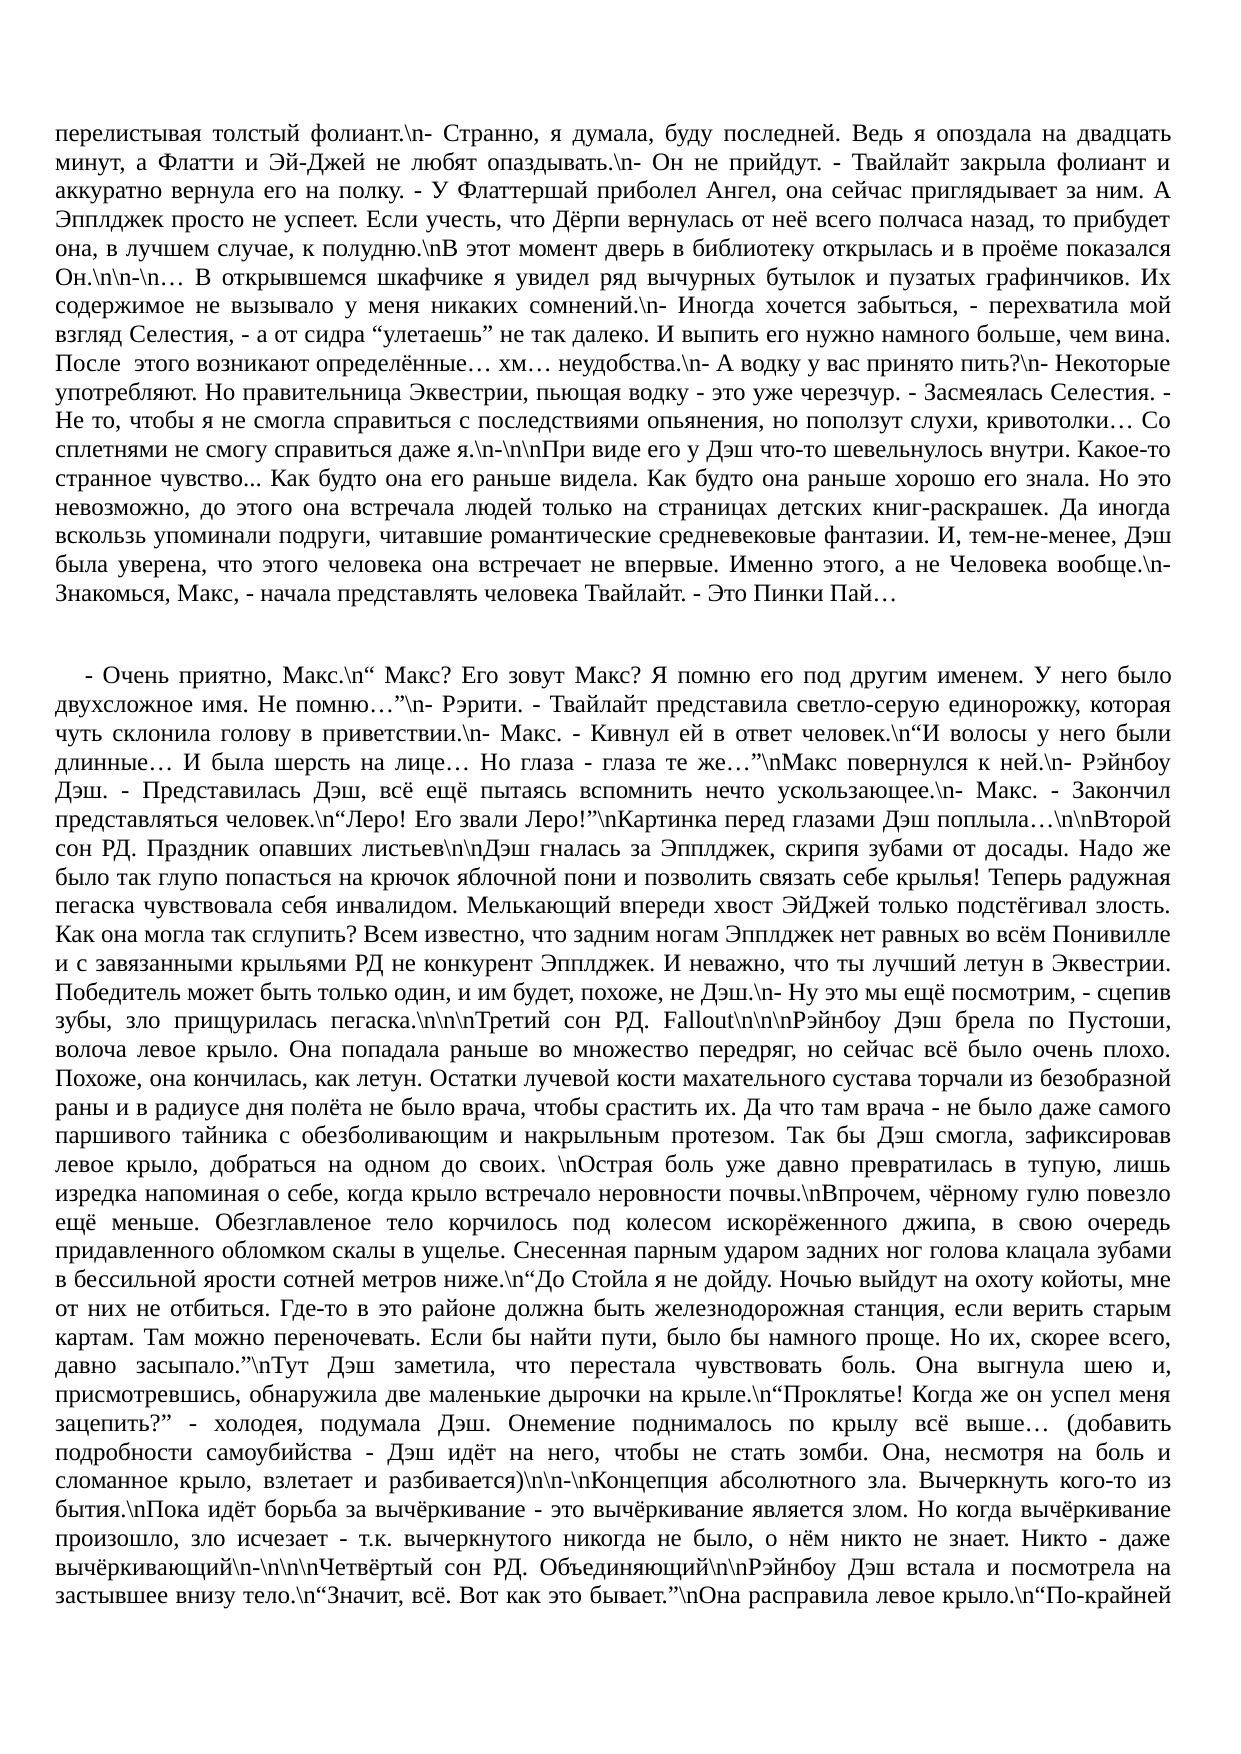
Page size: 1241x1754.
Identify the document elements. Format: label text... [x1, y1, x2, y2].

text - Очень приятно, Макс.\n“ Макс? Его зовут Макс? Я помню его под другим именем. У него было двухсложное имя. Не помню…”\n- Рэрити. - Твайлайт представила светло-серую единорожку, которая чуть склонила голову в приветствии.\n- Макс. - Кивнул ей в ответ человек.\n“И волосы у него были длинные… И была шерсть на лице… Но глаза - глаза те же…”\nМакс повернулся к ней.\n- Рэйнбоу Дэш. - Представилась Дэш, всё ещё пытаясь вспомнить нечто ускользающее.\n- Макс. - Закончил представляться человек.\n“Леро! Его звали Леро!”\nКартинка перед глазами Дэш поплыла…\n\nВторой сон РД. Праздник опавших листьев\n\nДэш гналась за Эпплджек, скрипя зубами от досады. Надо же было так глупо попасться на крючок яблочной пони и позволить связать себе крылья! Теперь радужная пегаска чувствовала себя инвалидом. Мелькающий впереди хвост ЭйДжей только подстёгивал злость. Как она могла так сглупить? Всем известно, что задним ногам Эпплджек нет равных во всём Понивилле и с завязанными крыльями РД не конкурент Эпплджек. И неважно, что ты лучший летун в Эквестрии. Победитель может быть только один, и им будет, похоже, не Дэш.\n- Ну это мы ещё посмотрим, - сцепив зубы, зло прищурилась пегаска.\n\n\nТретий сон РД. Fallout\n\n\nРэйнбоу Дэш брела по Пустоши, волоча левое крыло. Она попадала раньше во множество передряг, но сейчас всё было очень плохо. Похоже, она кончилась, как летун. Остатки лучевой кости махательного сустава торчали из безобразной раны и в радиусе дня полёта не было врача, чтобы срастить их. Да что там врача - не было даже самого паршивого тайника с обезболивающим и накрыльным протезом. Так бы Дэш смогла, зафиксировав левое крыло, добраться на одном до своих. \nОстрая боль уже давно превратилась в тупую, лишь изредка напоминая о себе, когда крыло встречало неровности почвы.\nВпрочем, чёрному гулю повезло ещё меньше. Обезглавленое тело корчилось под колесом искорёженного джипа, в свою очередь придавленного обломком скалы в ущелье. Снесенная парным ударом задних ног голова клацала зубами в бессильной ярости сотней метров ниже.\n“До Стойла я не дойду. Ночью выйдут на охоту койоты, мне от них не отбиться. Где-то в это районе должна быть железнодорожная станция, если верить старым картам. Там можно переночевать. Если бы найти пути, было бы намного проще. Но их, скорее всего, давно засыпало.”\nТут Дэш заметила, что перестала чувствовать боль. Она выгнула шею и, присмотревшись, обнаружила две маленькие дырочки на крыле.\n“Проклятье! Когда же он успел меня зацепить?” - холодея, подумала Дэш. Онемение поднималось по крылу всё выше… (добавить подробности самоубийства - Дэш идёт на него, чтобы не стать зомби. Она, несмотря на боль и сломанное крыло, взлетает и разбивается)\n\n-\nКонцепция абсолютного зла. Вычеркнуть кого-то из бытия.\nПока идёт борьба за вычёркивание - это вычёркивание является злом. Но когда вычёркивание произошло, зло исчезает - т.к. вычеркнутого никогда не было, о нём никто не знает. Никто - даже вычёркивающий\n-\n\n\nЧетвёртый сон РД. Объединяющий\n\nРэйнбоу Дэш встала и посмотрела на застывшее внизу тело.\n“Значит, всё. Вот как это бывает.”\nОна расправила левое крыло.\n“По-крайней [55, 661, 1172, 1609]
text перелистывая толстый фолиант.\n- Странно, я думала, буду последней. Ведь я опоздала на двадцать минут, а Флатти и Эй-Джей не любят опаздывать.\n- Он не прийдут. - Твайлайт закрыла фолиант и аккуратно вернула его на полку. - У Флаттершай приболел Ангел, она сейчас приглядывает за ним. А Эпплджек просто не успеет. Если учесть, что Дёрпи вернулась от неё всего полчаса назад, то прибудет она, в лучшем случае, к полудню.\nВ этот момент дверь в библиотеку открылась и в проёме показался Он.\n\n-\n… В открывшемся шкафчике я увидел ряд вычурных бутылок и пузатых графинчиков. Их содержимое не вызывало у меня никаких сомнений.\n- Иногда хочется забыться, - перехватила мой взгляд Селестия, - а от сидра “улетаешь” не так далеко. И выпить его нужно намного больше, чем вина. После этого возникают определённые… хм… неудобства.\n- А водку у вас принято пить?\n- Некоторые употребляют. Но правительница Эквестрии, пьющая водку - это уже черезчур. - Засмеялась Селестия. - Не то, чтобы я не смогла справиться с последствиями опьянения, но поползут слухи, кривотолки… Со сплетнями не смогу справиться даже я.\n-\n\nПри виде его у Дэш что-то шевельнулось внутри. Какое-то странное чувство... Как будто она его раньше видела. Как будто она раньше хорошо его знала. Но это невозможно, до этого она встречала людей только на страницах детских книг-раскрашек. Да иногда вскользь упоминали подруги, читавшие романтические средневековые фантазии. И, тем-не-менее, Дэш была уверена, что этого человека она встречает не впервые. Именно этого, а не Человека вообще.\n- Знакомься, Макс, - начала представлять человека Твайлайт. - Это Пинки Пай… [55, 118, 1172, 607]
